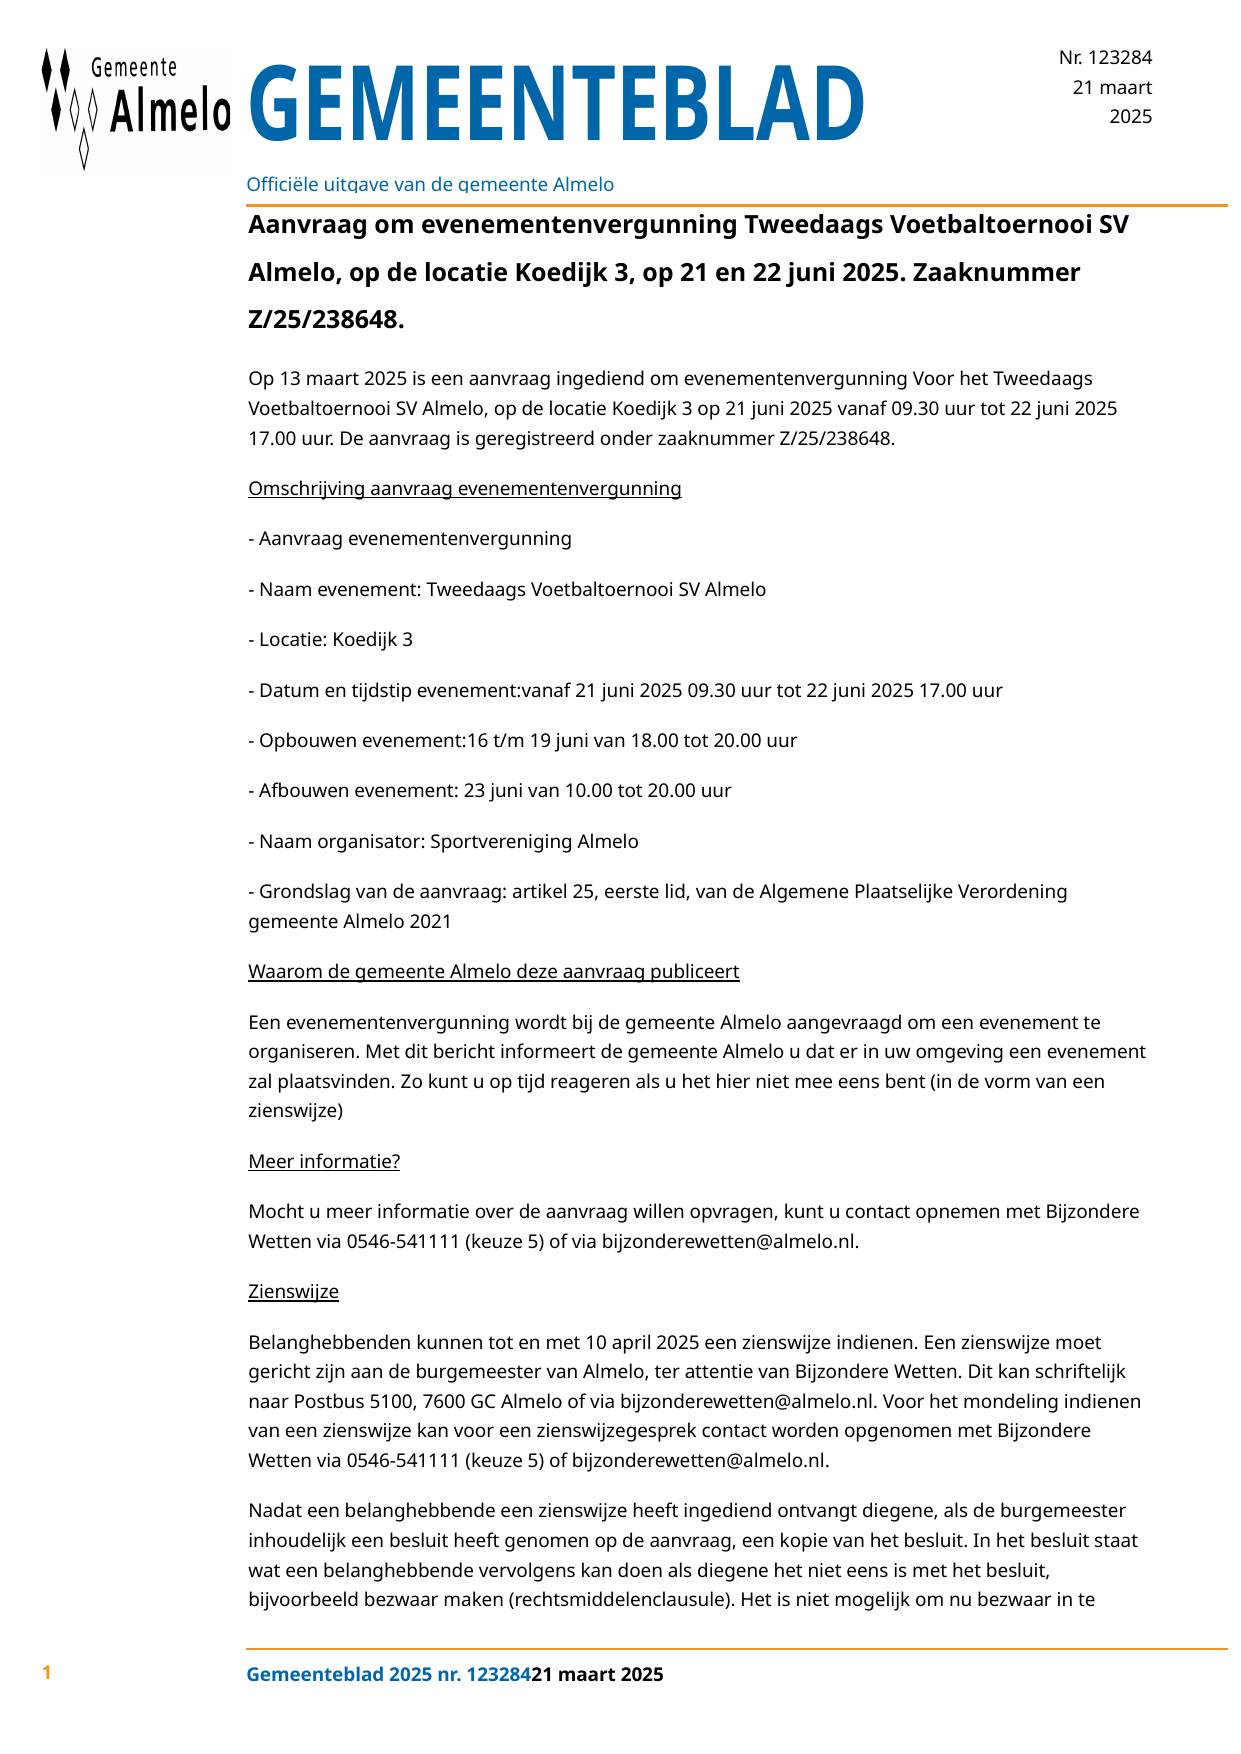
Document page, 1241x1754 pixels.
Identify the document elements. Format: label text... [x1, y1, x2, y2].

text Een evenementenvergunning wordt bij de gemeente Almelo aangevraagd om een evenement te organiseren. Met dit bericht informeert de gemeente Almelo u dat er in uw omgeving een evenement zal plaatsvinden. Zo kunt u op tijd reageren als u het hier niet mee eens bent (in de vorm van een zienswijze) [248, 1009, 1152, 1123]
text Mocht u meer informatie over de aanvraag willen opvragen, kunt u contact opnemen met Bijzondere Wetten via 0546-541111 (keuze 5) of via bijzonderewetten@almelo.nl. [248, 1198, 1152, 1254]
text Op 13 maart 2025 is een aanvraag ingediend om evenementenvergunning Voor het Tweedaags Voetbaltoernooi SV Almelo, op de locatie Koedijk 3 op 21 juni 2025 vanaf 09.30 uur tot 22 juni 2025 17.00 uur. De aanvraag is geregistreerd onder zaaknummer Z/25/238648. [248, 366, 1152, 450]
text Nadat een belanghebbende een zienswijze heeft ingediend ontvangt diegene, als de burgemeester inhoudelijk een besluit heeft genomen op de aanvraag, een kopie van het besluit. In het besluit staat wat een belanghebbende vervolgens kan doen als diegene het niet eens is met het besluit, bijvoorbeeld bezwaar maken (rechtsmiddelenclausule). Het is niet mogelijk om nu bezwaar in te [248, 1498, 1152, 1612]
text Omschrijving aanvraag evenementenvergunning [248, 475, 1152, 501]
text - Grondslag van de aanvraag: artikel 25, eerste lid, van de Algemene Plaatselijke Verordening gemeente Almelo 2021 [248, 878, 1152, 934]
text Waarom de gemeente Almelo deze aanvraag publiceert [248, 958, 1152, 984]
text Belanghebbenden kunnen tot en met 10 april 2025 een zienswijze indienen. Een zienswijze moet gericht zijn aan de burgemeester van Almelo, ter attentie van Bijzondere Wetten. Dit kan schriftelijk naar Postbus 5100, 7600 GC Almelo of via bijzonderewetten@almelo.nl. Voor het mondeling indienen van een zienswijze kan voor een zienswijzegesprek contact worden opgenomen met Bijzondere Wetten via 0546-541111 (keuze 5) of bijzonderewetten@almelo.nl. [248, 1329, 1152, 1473]
text - Afbouwen evenement: 23 juni van 10.00 tot 20.00 uur [248, 778, 1152, 803]
text - Datum en tijdstip evenement:vanaf 21 juni 2025 09.30 uur tot 22 juni 2025 17.00 uur [248, 677, 1152, 702]
text - Naam evenement: Tweedaags Voetbaltoernooi SV Almelo [248, 576, 1152, 602]
text - Locatie: Koedijk 3 [248, 626, 1152, 652]
text - Opbouwen evenement:16 t/m 19 juni van 18.00 tot 20.00 uur [248, 727, 1152, 753]
text - Naam organisator: Sportvereniging Almelo [248, 828, 1152, 854]
text Aanvraag om evenementenvergunning Tweedaags Voetbaltoernooi SV Almelo, op de locatie Koedijk 3, op 21 en 22 juni 2025. Zaaknummer Z/25/238648. [248, 207, 1152, 336]
picture [41, 47, 231, 172]
text Zienswijze [248, 1278, 1152, 1304]
text Meer informatie? [248, 1148, 1152, 1174]
text - Aanvraag evenementenvergunning [248, 526, 1152, 551]
